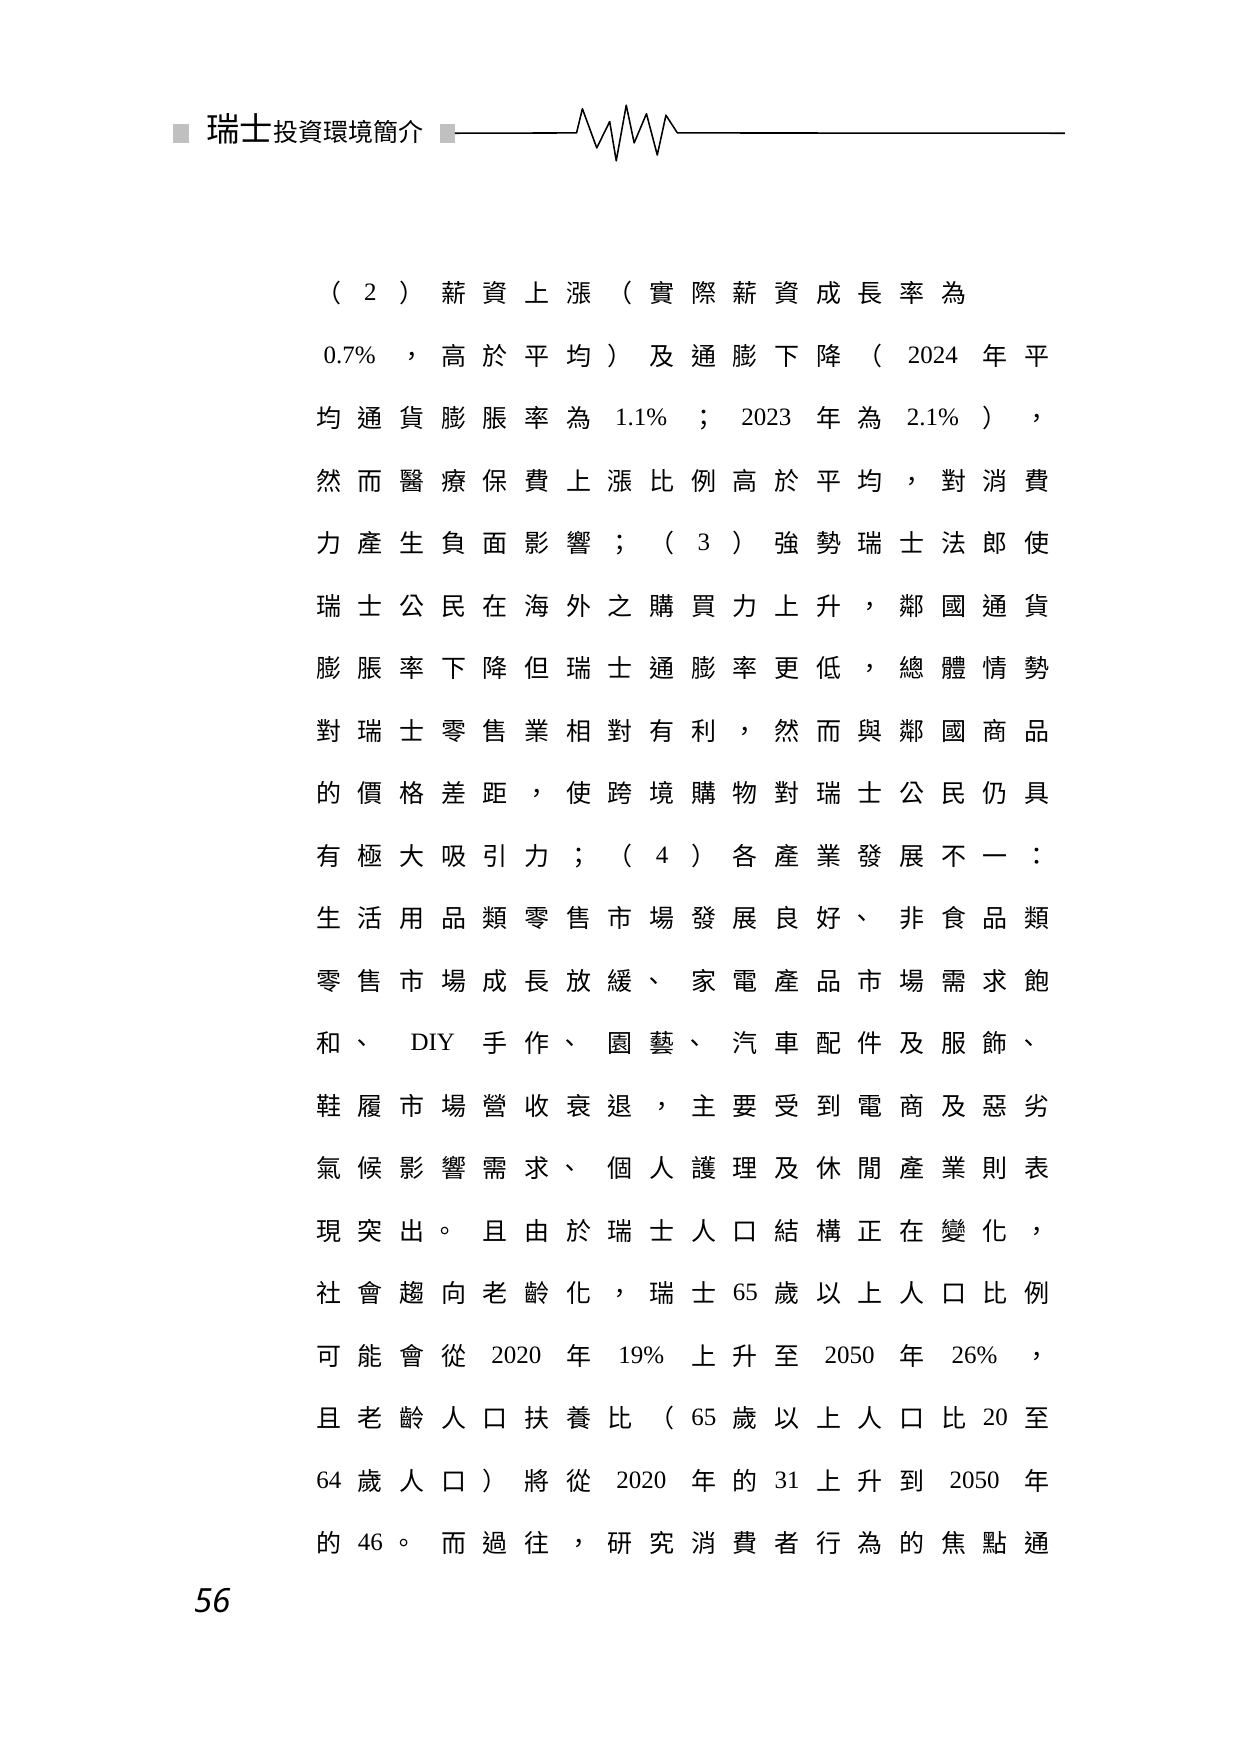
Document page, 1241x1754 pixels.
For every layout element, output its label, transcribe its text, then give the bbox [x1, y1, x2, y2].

text （2）薪資上漲（實際薪資成長率為0.7%，高於平均）及通膨下降（2024年平均通貨膨脹率為1.1%；2023年為2.1%），然而醫療保費上漲比例高於平均，對消費力產生負面影響；（3）強勢瑞士法郎使瑞士公民在海外之購買力上升，鄰國通貨膨脹率下降但瑞士通膨率更低，總體情勢對瑞士零售業相對有利，然而與鄰國商品的價格差距，使跨境購物對瑞士公民仍具有極大吸引力；（4）各產業發展不一：生活用品類零售市場發展良好、非食品類零售市場成長放緩、家電產品市場需求飽和、DIY手作、園藝、汽車配件及服飾、鞋履市場營收衰退，主要受到電商及惡劣氣候影響需求、個人護理及休閒產業則表現突出。且由於瑞士人口結構正在變化，社會趨向老齡化，瑞士65歲以上人口比例可能會從2020年19%上升至2050年26%，且老齡人口扶養比（65歲以上人口比20至64歲人口）將從2020年的31上升到2050年的46。而過往，研究消費者行為的焦點通 [281, 250, 1058, 1563]
